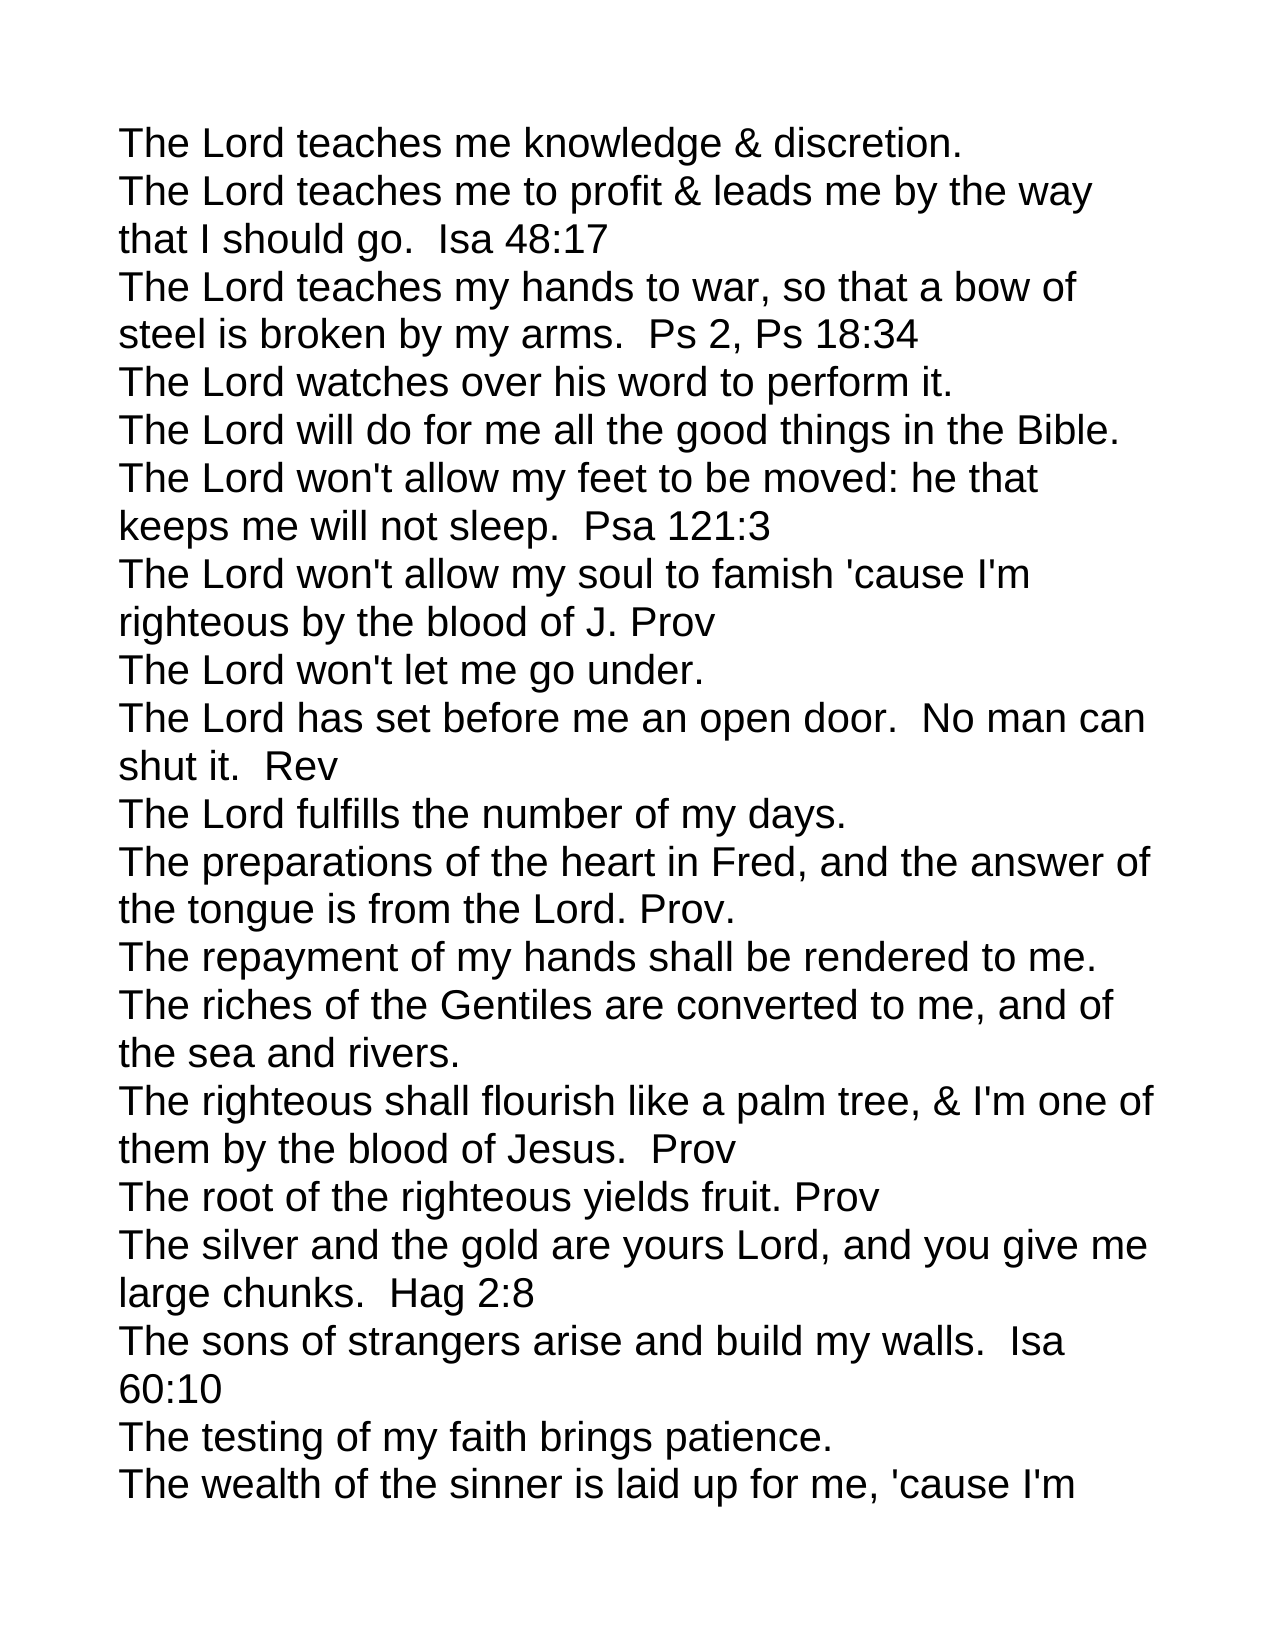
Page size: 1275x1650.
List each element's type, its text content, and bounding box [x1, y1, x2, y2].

text The Lord fulfills the number of my days. [118, 789, 1157, 837]
text The silver and the gold are yours Lord, and you give me large chunks. Hag 2:8 [118, 1220, 1157, 1316]
text The Lord won't allow my feet to be moved: he that keeps me will not sleep. Psa 121:3 [118, 453, 1157, 549]
text The Lord teaches my hands to war, so that a bow of steel is broken by my arms. Ps 2, Ps 18:34 [118, 262, 1157, 358]
text The Lord watches over his word to perform it. [118, 358, 1157, 406]
text The repayment of my hands shall be rendered to me. [118, 933, 1157, 981]
text The righteous shall flourish like a palm tree, & I'm one of them by the blood of Jesus. Prov [118, 1076, 1157, 1172]
text The Lord has set before me an open door. No man can shut it. Rev [118, 693, 1157, 789]
text The riches of the Gentiles are converted to me, and of the sea and rivers. [118, 981, 1157, 1076]
text The testing of my faith brings patience. [118, 1412, 1157, 1460]
text The Lord won't let me go under. [118, 645, 1157, 693]
text The preparations of the heart in Fred, and the answer of the tongue is from the Lord. Prov. [118, 837, 1157, 933]
text The sons of strangers arise and build my walls. Isa 60:10 [118, 1316, 1157, 1412]
text The Lord teaches me to profit & leads me by the way that I should go. Isa 48:17 [118, 166, 1157, 262]
text The Lord will do for me all the good things in the Bible. [118, 406, 1157, 453]
text The root of the righteous yields fruit. Prov [118, 1172, 1157, 1220]
text The Lord teaches me knowledge & discretion. [118, 118, 1157, 166]
text The Lord won't allow my soul to famish 'cause I'm righteous by the blood of J. Prov [118, 549, 1157, 645]
text The wealth of the sinner is laid up for me, 'cause I'm [118, 1460, 1157, 1508]
